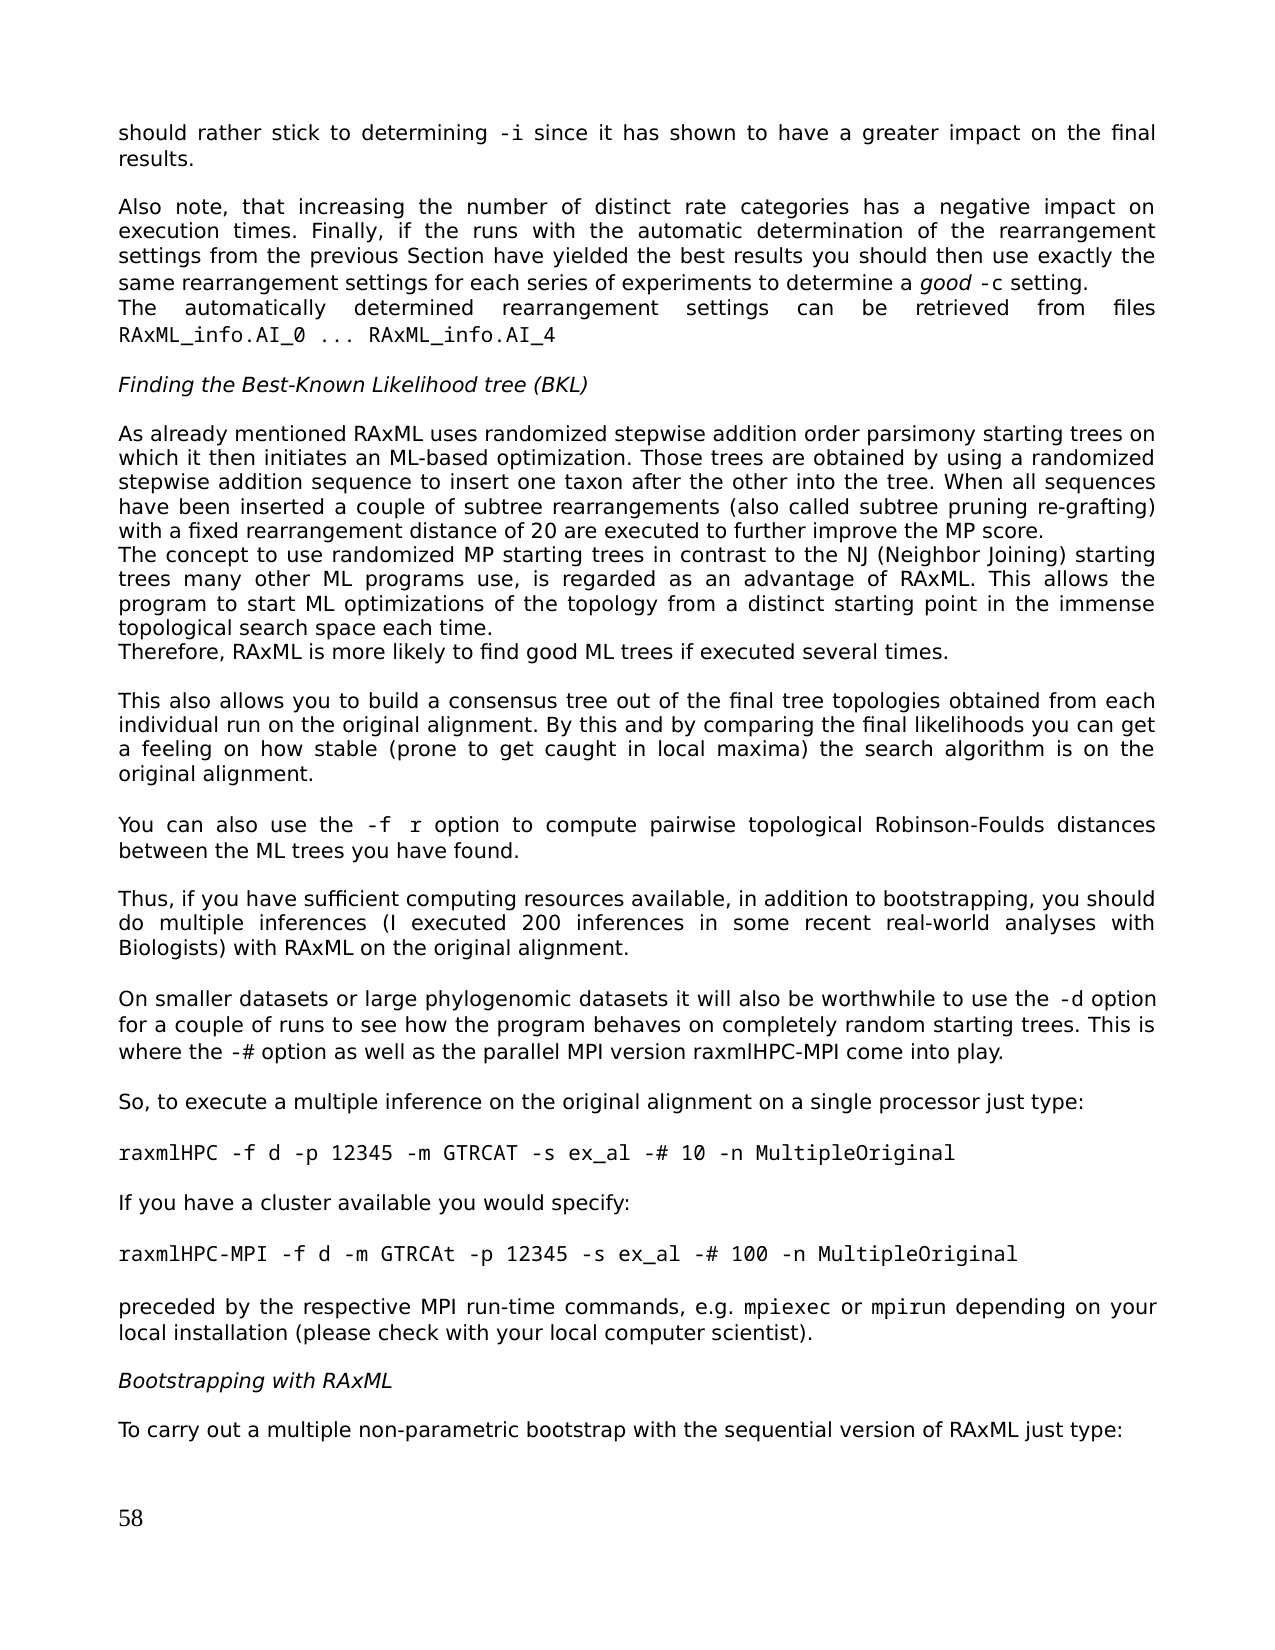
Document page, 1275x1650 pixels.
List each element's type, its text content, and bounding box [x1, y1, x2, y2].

text raxmlHPC-MPI -f d -m GTRCAt -p 12345 -s ex_al -# 100 -n MultipleOriginal [118, 1239, 1157, 1268]
text do multiple inferences (I executed 200 inferences in some recent real-world analyses with Biologists) with RAxML on the original alignment. [118, 911, 1157, 960]
text preceded by the respective MPI run-time commands, e.g. mpiexec or mpirun depending on your local installation (please check with your local computer scientist). [118, 1292, 1157, 1345]
text So, to execute a multiple inference on the original alignment on a single processor just type: [118, 1090, 1157, 1114]
text If you have a cluster available you would specify: [118, 1191, 1157, 1215]
text Bootstrapping with RAxML [118, 1369, 1157, 1393]
text Therefore, RAxML is more likely to find good ML trees if executed several times. [118, 640, 1157, 664]
text On smaller datasets or large phylogenomic datasets it will also be worthwhile to use the -d option for a couple of runs to see how the program behaves on completely random starting trees. This is where the -# option as well as the parallel MPI version raxmlHPC-MPI come into play. [118, 984, 1157, 1065]
text Thus, if you have sufficient computing resources available, in addition to bootstrapping, you should [118, 887, 1157, 911]
text As already mentioned RAxML uses randomized stepwise addition order parsimony starting trees on which it then initiates an ML-based optimization. Those trees are obtained by using a randomized stepwise addition sequence to insert one taxon after the other into the tree. When all sequences have been inserted a couple of subtree rearrangements (also called subtree pruning re-grafting) with a fixed rearrangement distance of 20 are executed to further improve the MP score. [118, 422, 1157, 543]
text raxmlHPC -f d -p 12345 -m GTRCAT -s ex_al -# 10 -n MultipleOriginal [118, 1138, 1157, 1167]
text Also note, that increasing the number of distinct rate categories has a negative impact on execution times. Finally, if the runs with the automatic determination of the rearrangement settings from the previous Section have yielded the best results you should then use exactly the same rearrangement settings for each series of experiments to determine a good -c setting. [118, 195, 1157, 296]
text This also allows you to build a consensus tree out of the final tree topologies obtained from each individual run on the original alignment. By this and by comparing the final likelihoods you can get a feeling on how stable (prone to get caught in local maxima) the search algorithm is on the original alignment. [118, 689, 1157, 786]
text should rather stick to determining -i since it has shown to have a greater impact on the final results. [118, 118, 1157, 171]
text The concept to use randomized MP starting trees in contrast to the NJ (Neighbor Joining) starting trees many other ML programs use, is regarded as an advantage of RAxML. This allows the program to start ML optimizations of the topology from a distinct starting point in the immense topological search space each time. [118, 543, 1157, 640]
text To carry out a multiple non-parametric bootstrap with the sequential version of RAxML just type: [118, 1418, 1157, 1442]
text Finding the Best-Known Likelihood tree (BKL) [118, 373, 1157, 398]
text The automatically determined rearrangement settings can be retrieved from files RAxML_info.AI_0 ... RAxML_info.AI_4 [118, 296, 1157, 349]
text You can also use the -f r option to compute pairwise topological Robinson-Foulds distances between the ML trees you have found. [118, 810, 1157, 863]
